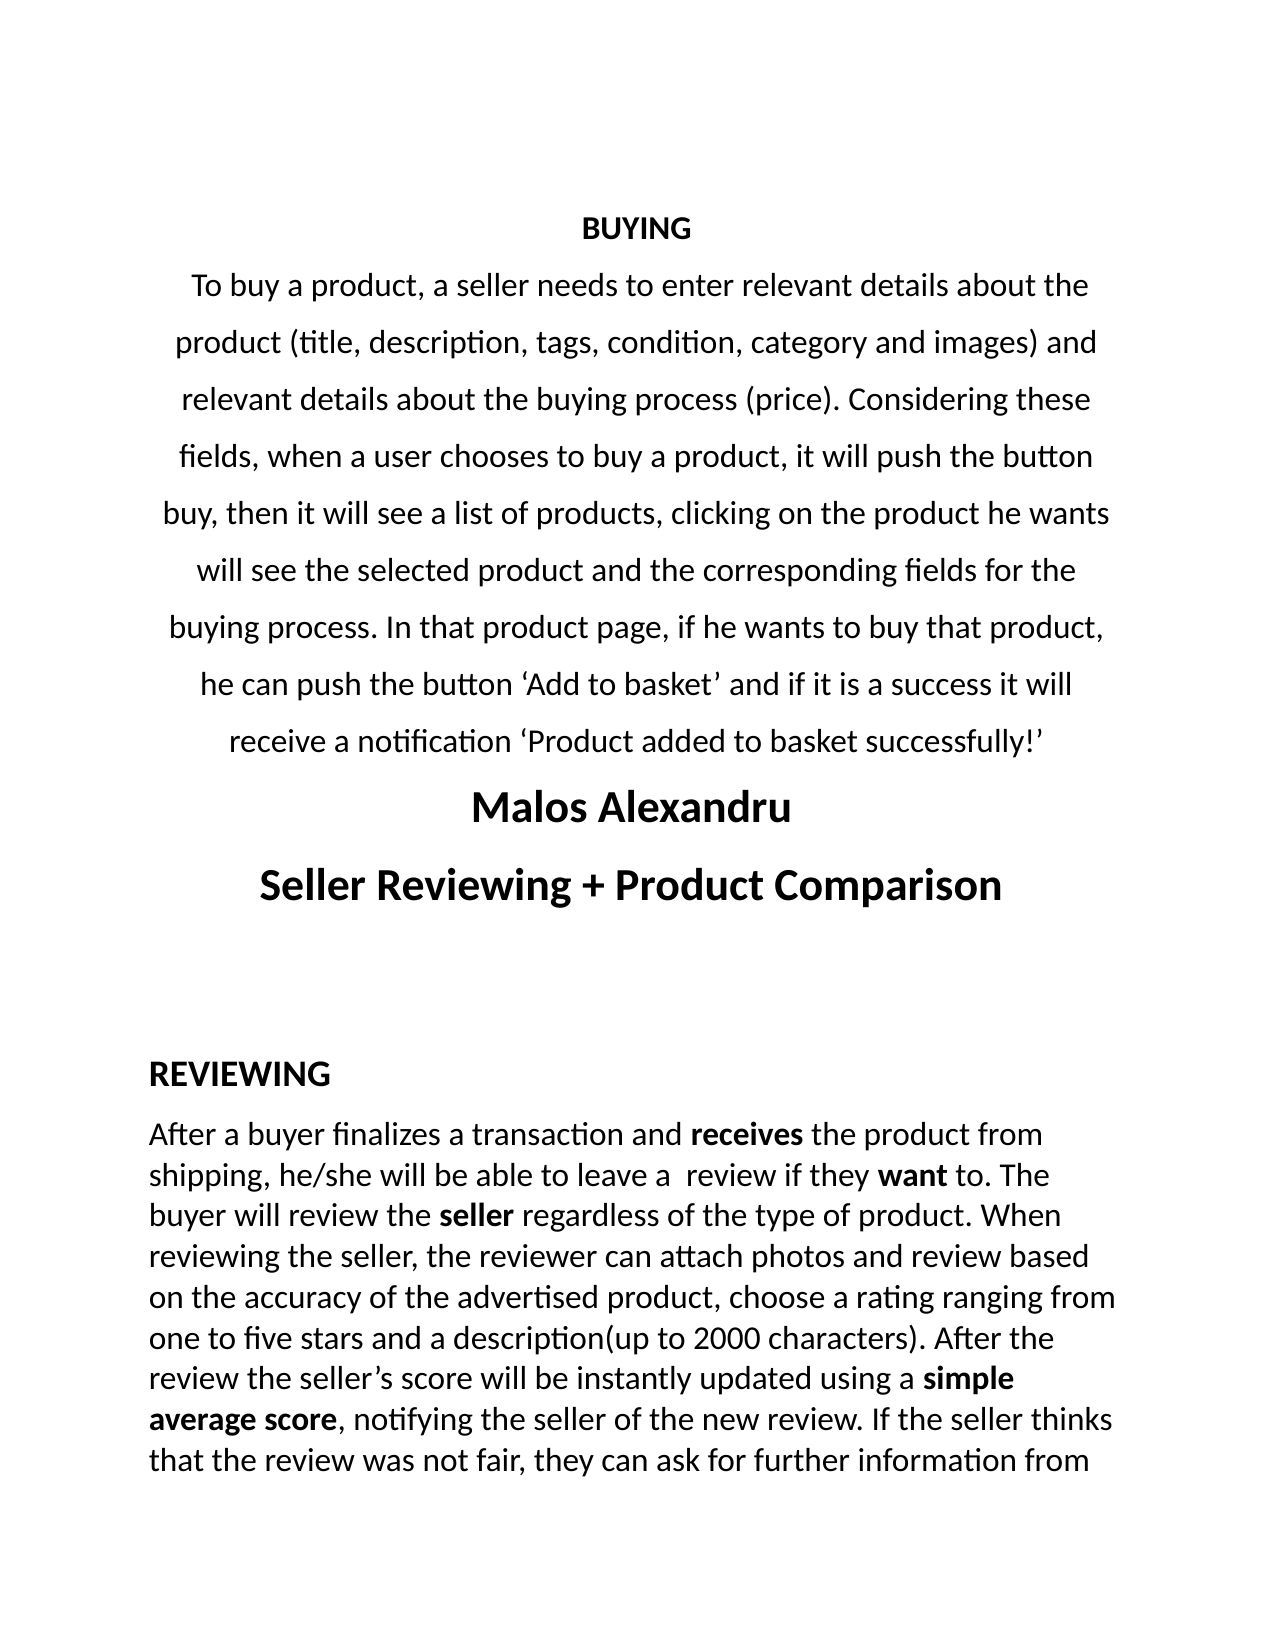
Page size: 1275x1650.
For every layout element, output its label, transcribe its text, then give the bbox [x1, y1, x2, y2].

text To buy a product, a seller needs to enter relevant details about the product (title, description, tags, condition, category and images) and relevant details about the buying process (price). Considering these fields, when a user chooses to buy a product, it will push the button buy, then it will see a list of products, clicking on the product he wants will see the selected product and the corresponding fields for the buying process. In that product page, if he wants to buy that product, he can push the button ‘Add to basket’ and if it is a success it will receive a notification ‘Product added to basket successfully!’ [150, 264, 1123, 761]
text REVIEWING [148, 1050, 1122, 1096]
text Seller Reviewing + Product Comparison [150, 856, 1123, 912]
text After a buyer finalizes a transaction and receives the product from shipping, he/she will be able to leave a review if they want to. The buyer will review the seller regardless of the type of product. When reviewing the seller, the reviewer can attach photos and review based on the accuracy of the advertised product, choose a rating ranging from one to five stars and a description(up to 2000 characters). After the review the seller’s score will be instantly updated using a simple average score, notifying the seller of the new review. If the seller thinks that the review was not fair, they can ask for further information from [148, 1113, 1122, 1479]
text Malos Alexandru [150, 777, 1123, 833]
text BUYING [150, 207, 1123, 248]
